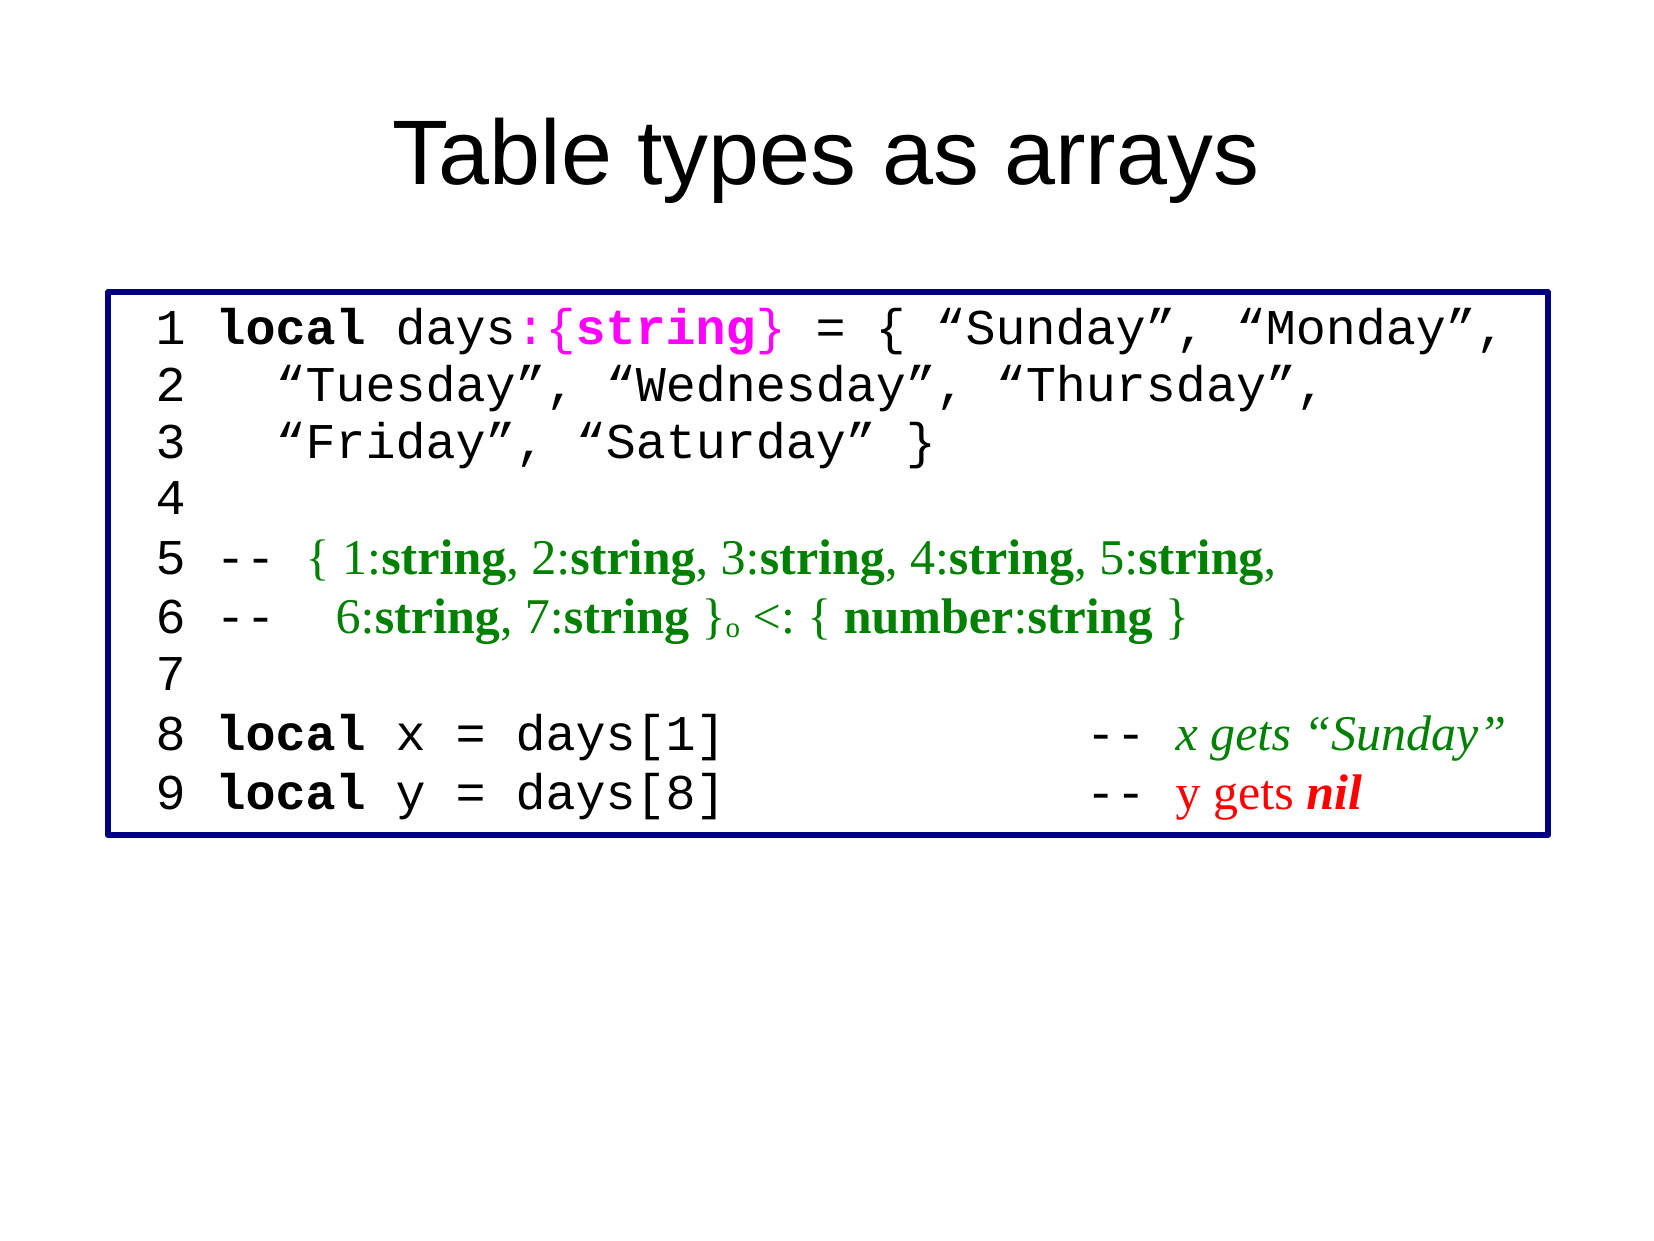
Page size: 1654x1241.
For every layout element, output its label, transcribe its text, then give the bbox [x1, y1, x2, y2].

text_box 1 local days:{string} = { “Sunday”, “Monday”, 2 “Tuesday”, “Wednesday”, “Thursday”, 3 “Friday”, “Saturday” } 4 5 -- { 1:string, 2:string, 3:string, 4:string, 5:string, 6 -- 6:string, 7:string }o <: { number:string } 7 8 local x = days[1] -- x gets “Sunday” 9 local y = days[8] -- y gets nil [107, 292, 1548, 801]
title Table types as arrays [82, 49, 1571, 257]
